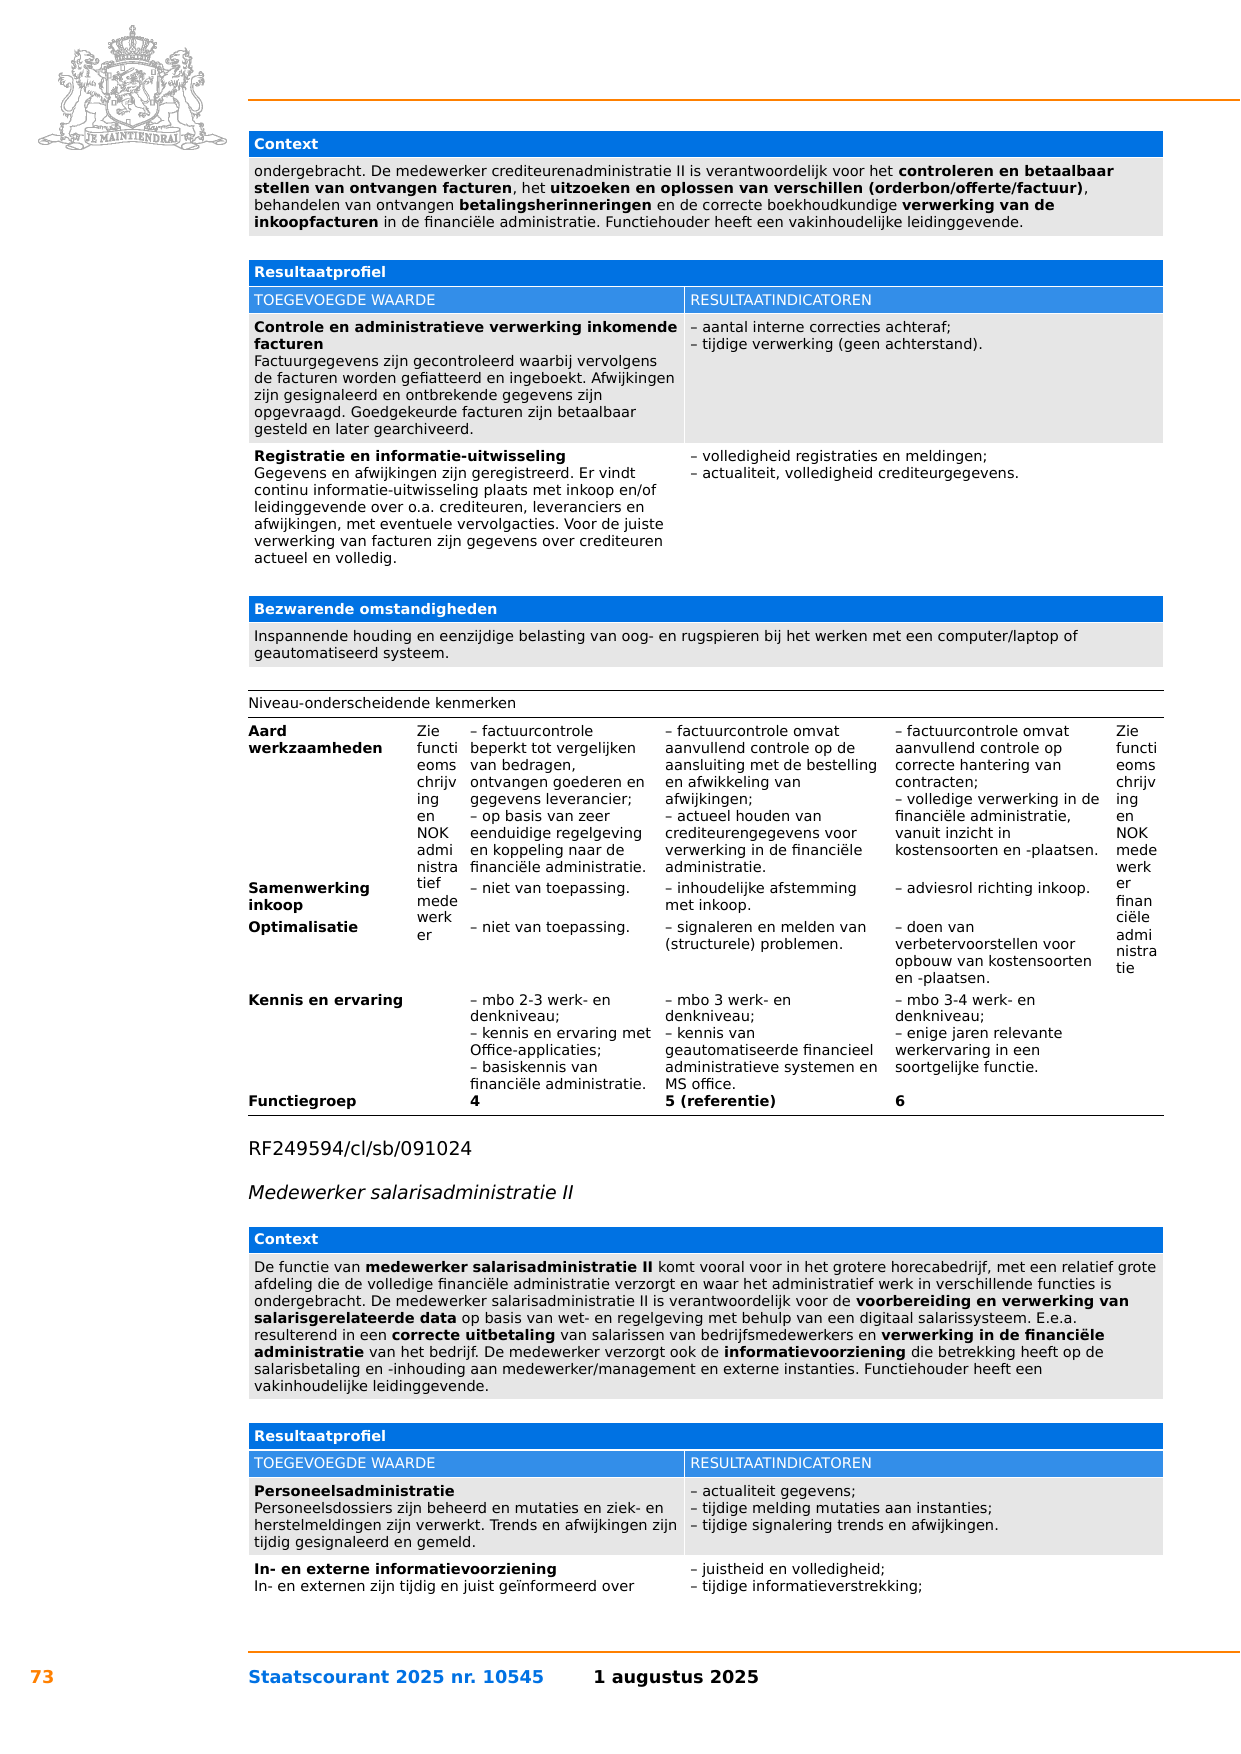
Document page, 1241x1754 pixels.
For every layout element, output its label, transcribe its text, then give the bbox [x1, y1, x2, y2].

table_cell – actualiteit gegevens; – tijdige melding mutaties aan instanties; – tijdige signalering trends en afwijkingen. [685, 1478, 1163, 1555]
table_cell Optimalisatie [248, 914, 411, 987]
table_cell – signaleren en melden van (structurele) problemen. [659, 914, 889, 987]
table_cell De functie van medewerker salarisadministratie II komt vooral voor in het grotere horecabedrijf, met een relatief grote afdeling die de volledige financiële administratie verzorgt en waar het administratief werk in verschillende functies is ondergebracht. De medewerker salarisadministratie II is verantwoordelijk voor de voorbereiding en verwerking van salarisgerelateerde data op basis van wet- en regelgeving met behulp van een digitaal salarissysteem. E.e.a. resulterend in een correcte uitbetaling van salarissen van bedrijfsmedewerkers en verwerking in de financiële administratie van het bedrijf. De medewerker verzorgt ook de informatievoorziening die betrekking heeft op de salarisbetaling en -inhouding aan medewerker/management en externe instanties. Functiehouder heeft een vakinhoudelijke leidinggevende. [249, 1254, 1163, 1399]
table_cell – inhoudelijke afstemming met inkoop. [659, 875, 889, 914]
table_header Bezwarende omstandigheden [249, 596, 1163, 622]
table_cell [411, 1093, 464, 1115]
table_cell – factuurcontrole omvat aanvullend controle op correcte hantering van contracten; – volledige verwerking in de financiële administratie, vanuit inzicht in kostensoorten en -plaatsen. [889, 718, 1110, 875]
table_cell 5 (referentie) [659, 1093, 889, 1115]
table_header Context [249, 1227, 1163, 1253]
table_cell ondergebracht. De medewerker crediteurenadministratie II is verantwoordelijk voor het controleren en betaalbaar stellen van ontvangen facturen, het uitzoeken en oplossen van verschillen (orderbon/offerte/factuur), behandelen van ontvangen betalingsherinneringen en de correcte boekhoudkundige verwerking van de inkoopfacturen in de financiële administratie. Functiehouder heeft een vakinhoudelijke leidinggevende. [249, 158, 1163, 236]
table_cell Functiegroep [248, 1093, 411, 1115]
table_cell – niet van toepassing. [464, 875, 659, 914]
table_cell In- en externe informatievoorziening In- en externen zijn tijdig en juist geïnformeerd over [249, 1556, 684, 1599]
table_cell RESULTAATINDICATOREN [685, 287, 1163, 313]
table_cell Zie functieomschrijving en NOK medewerker financiële administratie [1110, 718, 1163, 1093]
table_cell – adviesrol richting inkoop. [889, 875, 1110, 914]
table_cell – factuurcontrole omvat aanvullend controle op de aansluiting met de bestelling en afwikkeling van afwijkingen; – actueel houden van crediteurengegevens voor verwerking in de financiële administratie. [659, 718, 889, 875]
table_cell 4 [464, 1093, 659, 1115]
table_cell RESULTAATINDICATOREN [685, 1451, 1163, 1477]
table_cell – mbo 3-4 werk- en denkniveau; – enige jaren relevante werkervaring in een soortgelijke functie. [889, 987, 1110, 1093]
table_cell Registratie en informatie-uitwisseling Gegevens en afwijkingen zijn geregistreerd. Er vindt continu informatie-uitwisseling plaats met inkoop en/of leidinggevende over o.a. crediteuren, leveranciers en afwijkingen, met eventuele vervolgacties. Voor de juiste verwerking van facturen zijn gegevens over crediteuren actueel en volledig. [249, 444, 684, 572]
table_header Context [249, 131, 1163, 157]
table_cell – doen van verbetervoorstellen voor opbouw van kostensoorten en ‑plaatsen. [889, 914, 1110, 987]
table_cell – aantal interne correcties achteraf; – tijdige verwerking (geen achterstand). [685, 314, 1163, 443]
table_cell [1110, 1093, 1163, 1115]
table_cell 6 [889, 1093, 1110, 1115]
table_header Niveau-onderscheidende kenmerken [248, 691, 1163, 717]
table_header Resultaatprofiel [249, 1423, 1163, 1449]
table_cell Aard werkzaamheden [248, 718, 411, 875]
table_cell Inspannende houding en eenzijdige belasting van oog- en rugspieren bij het werken met een computer/laptop of geautomatiseerd systeem. [249, 623, 1163, 667]
table_cell Samenwerking inkoop [248, 875, 411, 914]
table_cell – factuurcontrole beperkt tot vergelijken van bedragen, ontvangen goederen en gegevens leverancier; – op basis van zeer eenduidige regelgeving en koppeling naar de financiële administratie. [464, 718, 659, 875]
table_cell Controle en administratieve verwerking inkomende facturen Factuurgegevens zijn gecontroleerd waarbij vervolgens de facturen worden gefiatteerd en ingeboekt. Afwijkingen zijn gesignaleerd en ontbrekende gegevens zijn opgevraagd. Goedgekeurde facturen zijn betaalbaar gesteld en later gearchiveerd. [249, 314, 684, 443]
table_cell – volledigheid registraties en meldingen; – actualiteit, volledigheid crediteurgegevens. [685, 444, 1163, 572]
table_cell – juistheid en volledigheid; – tijdige informatieverstrekking; [685, 1556, 1163, 1599]
table_cell TOEGEVOEGDE WAARDE [249, 287, 684, 313]
table_header Resultaatprofiel [249, 260, 1163, 286]
table_cell Kennis en ervaring [248, 987, 411, 1093]
table_cell TOEGEVOEGDE WAARDE [249, 1451, 684, 1477]
picture [38, 25, 227, 150]
table_cell Zie functieomschrijving en NOK administratief medewerker [411, 718, 464, 1093]
subtitle Medewerker salarisadministratie II [248, 1182, 1163, 1204]
table_cell Personeelsadministratie Personeelsdossiers zijn beheerd en mutaties en ziek- en herstelmeldingen zijn verwerkt. Trends en afwijkingen zijn tijdig gesignaleerd en gemeld. [249, 1478, 684, 1555]
text RF249594/cl/sb/091024 [248, 1138, 1163, 1160]
table_cell – mbo 3 werk- en denkniveau; – kennis van geautomatiseerde financieel administratieve systemen en MS office. [659, 987, 889, 1093]
table_cell – mbo 2-3 werk- en denkniveau; – kennis en ervaring met Office-applicaties; – basiskennis van financiële administratie. [464, 987, 659, 1093]
table_cell – niet van toepassing. [464, 914, 659, 987]
